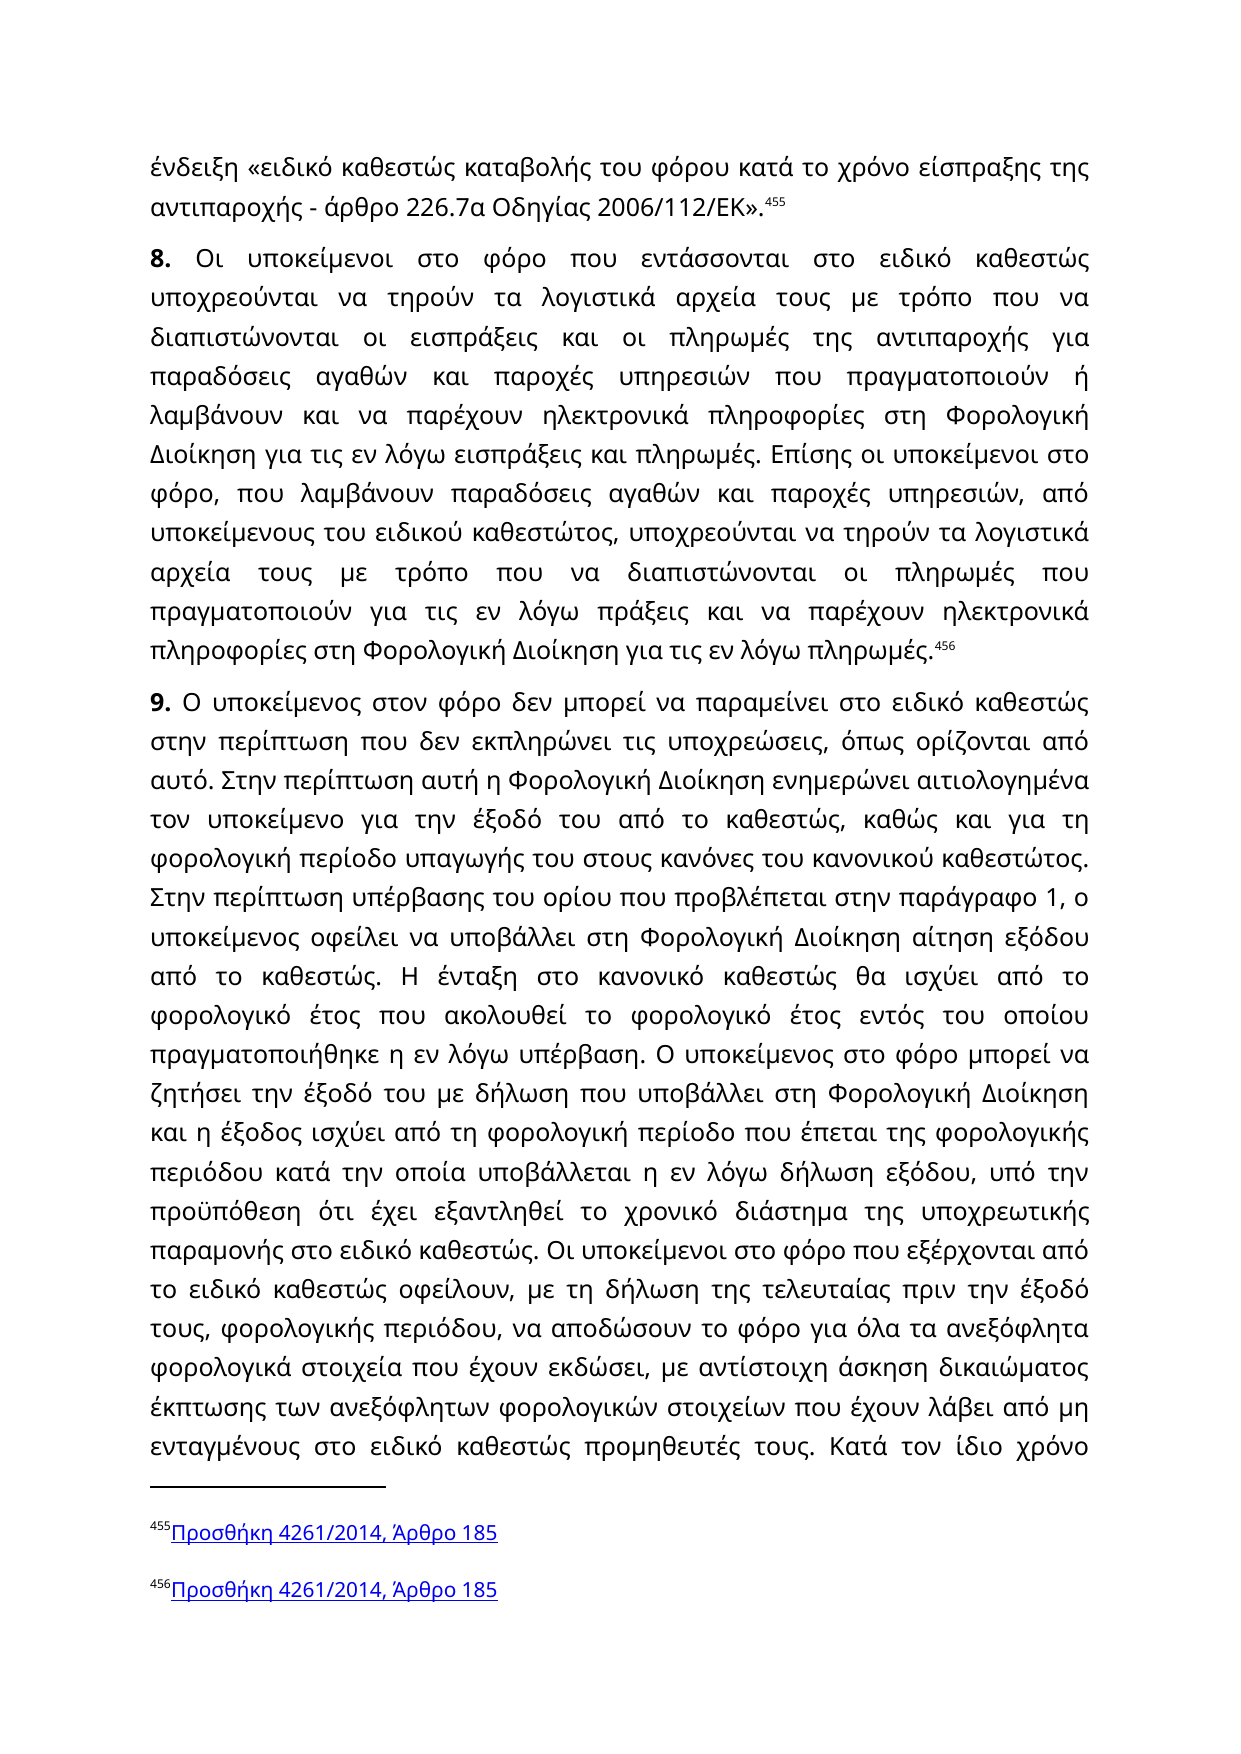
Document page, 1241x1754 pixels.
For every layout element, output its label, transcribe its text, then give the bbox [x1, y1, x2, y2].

text 9. Ο υποκείμενος στον φόρο δεν μπορεί να παραμείνει στο ειδικό καθεστώς στην περίπτωση που δεν εκπληρώνει τις υποχρεώσεις, όπως ορίζονται από αυτό. Στην περίπτωση αυτή η Φορολογική Διοίκηση ενημερώνει αιτιολογημένα τον υποκείμενο για την έξοδό του από το καθεστώς, καθώς και για τη φορολογική περίοδο υπαγωγής του στους κανόνες του κανονικού καθεστώτος. Στην περίπτωση υπέρβασης του ορίου που προβλέπεται στην παράγραφο 1, ο υποκείμενος οφείλει να υποβάλλει στη Φορολογική Διοίκηση αίτηση εξόδου από το καθεστώς. Η ένταξη στο κανονικό καθεστώς θα ισχύει από το φορολογικό έτος που ακολουθεί το φορολογικό έτος εντός του οποίου πραγματοποιήθηκε η εν λόγω υπέρβαση. Ο υποκείμενος στο φόρο μπορεί να ζητήσει την έξοδό του με δήλωση που υποβάλλει στη Φορολογική Διοίκηση και η έξοδος ισχύει από τη φορολογική περίοδο που έπεται της φορολογικής περιόδου κατά την οποία υποβάλλεται η εν λόγω δήλωση εξόδου, υπό την προϋπόθεση ότι έχει εξαντληθεί το χρονικό διάστημα της υποχρεωτικής παραμονής στο ειδικό καθεστώς. Οι υποκείμενοι στο φόρο που εξέρχονται από το ειδικό καθεστώς οφείλουν, με τη δήλωση της τελευταίας πριν την έξοδό τους, φορολογικής περιόδου, να αποδώσουν το φόρο για όλα τα ανεξόφλητα φορολογικά στοιχεία που έχουν εκδώσει, με αντίστοιχη άσκηση δικαιώματος έκπτωσης των ανεξόφλητων φορολογικών στοιχείων που έχουν λάβει από μη ενταγμένους στο ειδικό καθεστώς προμηθευτές τους. Κατά τον ίδιο χρόνο [150, 684, 1090, 1462]
text Προσθήκη 4261/2014, Άρθρο 185 [150, 1518, 1090, 1546]
text ένδειξη «ειδικό καθεστώς καταβολής του φόρου κατά το χρόνο είσπραξης της αντιπαροχής - άρθρο 226.7α Οδηγίας 2006/112/ΕΚ». [150, 150, 1090, 223]
text 8. Οι υποκείμενοι στο φόρο που εντάσσονται στο ειδικό καθεστώς υποχρεούνται να τηρούν τα λογιστικά αρχεία τους με τρόπο που να διαπιστώνονται οι εισπράξεις και οι πληρωμές της αντιπαροχής για παραδόσεις αγαθών και παροχές υπηρεσιών που πραγματοποιούν ή λαμβάνουν και να παρέχουν ηλεκτρονικά πληροφορίες στη Φορολογική Διοίκηση για τις εν λόγω εισπράξεις και πληρωμές. Επίσης οι υποκείμενοι στο φόρο, που λαμβάνουν παραδόσεις αγαθών και παροχές υπηρεσιών, από υποκείμενους του ειδικού καθεστώτος, υποχρεούνται να τηρούν τα λογιστικά αρχεία τους με τρόπο που να διαπιστώνονται οι πληρωμές που πραγματοποιούν για τις εν λόγω πράξεις και να παρέχουν ηλεκτρονικά πληροφορίες στη Φορολογική Διοίκηση για τις εν λόγω πληρωμές. [150, 241, 1090, 667]
text Προσθήκη 4261/2014, Άρθρο 185 [150, 1576, 1090, 1604]
